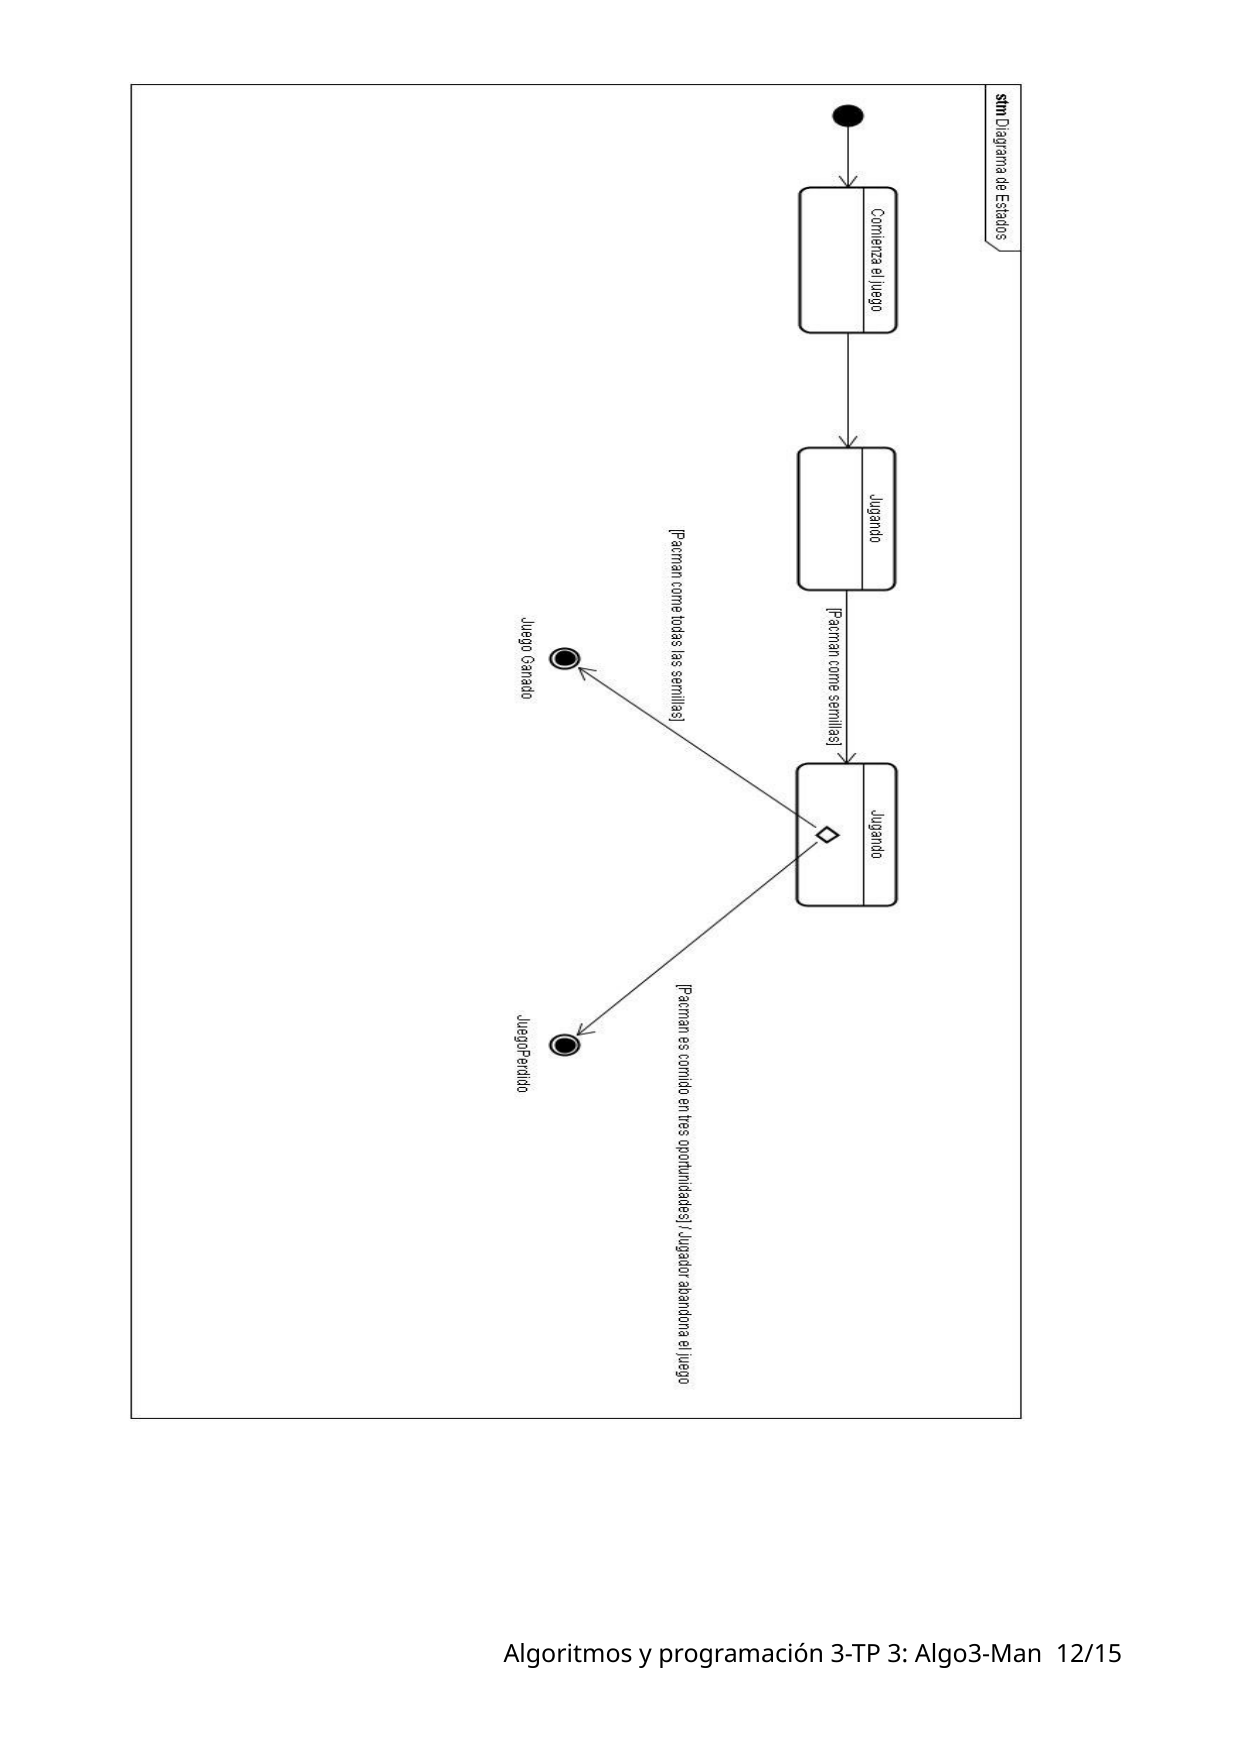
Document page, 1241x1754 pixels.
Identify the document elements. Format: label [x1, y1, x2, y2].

picture [118, 75, 1035, 1428]
